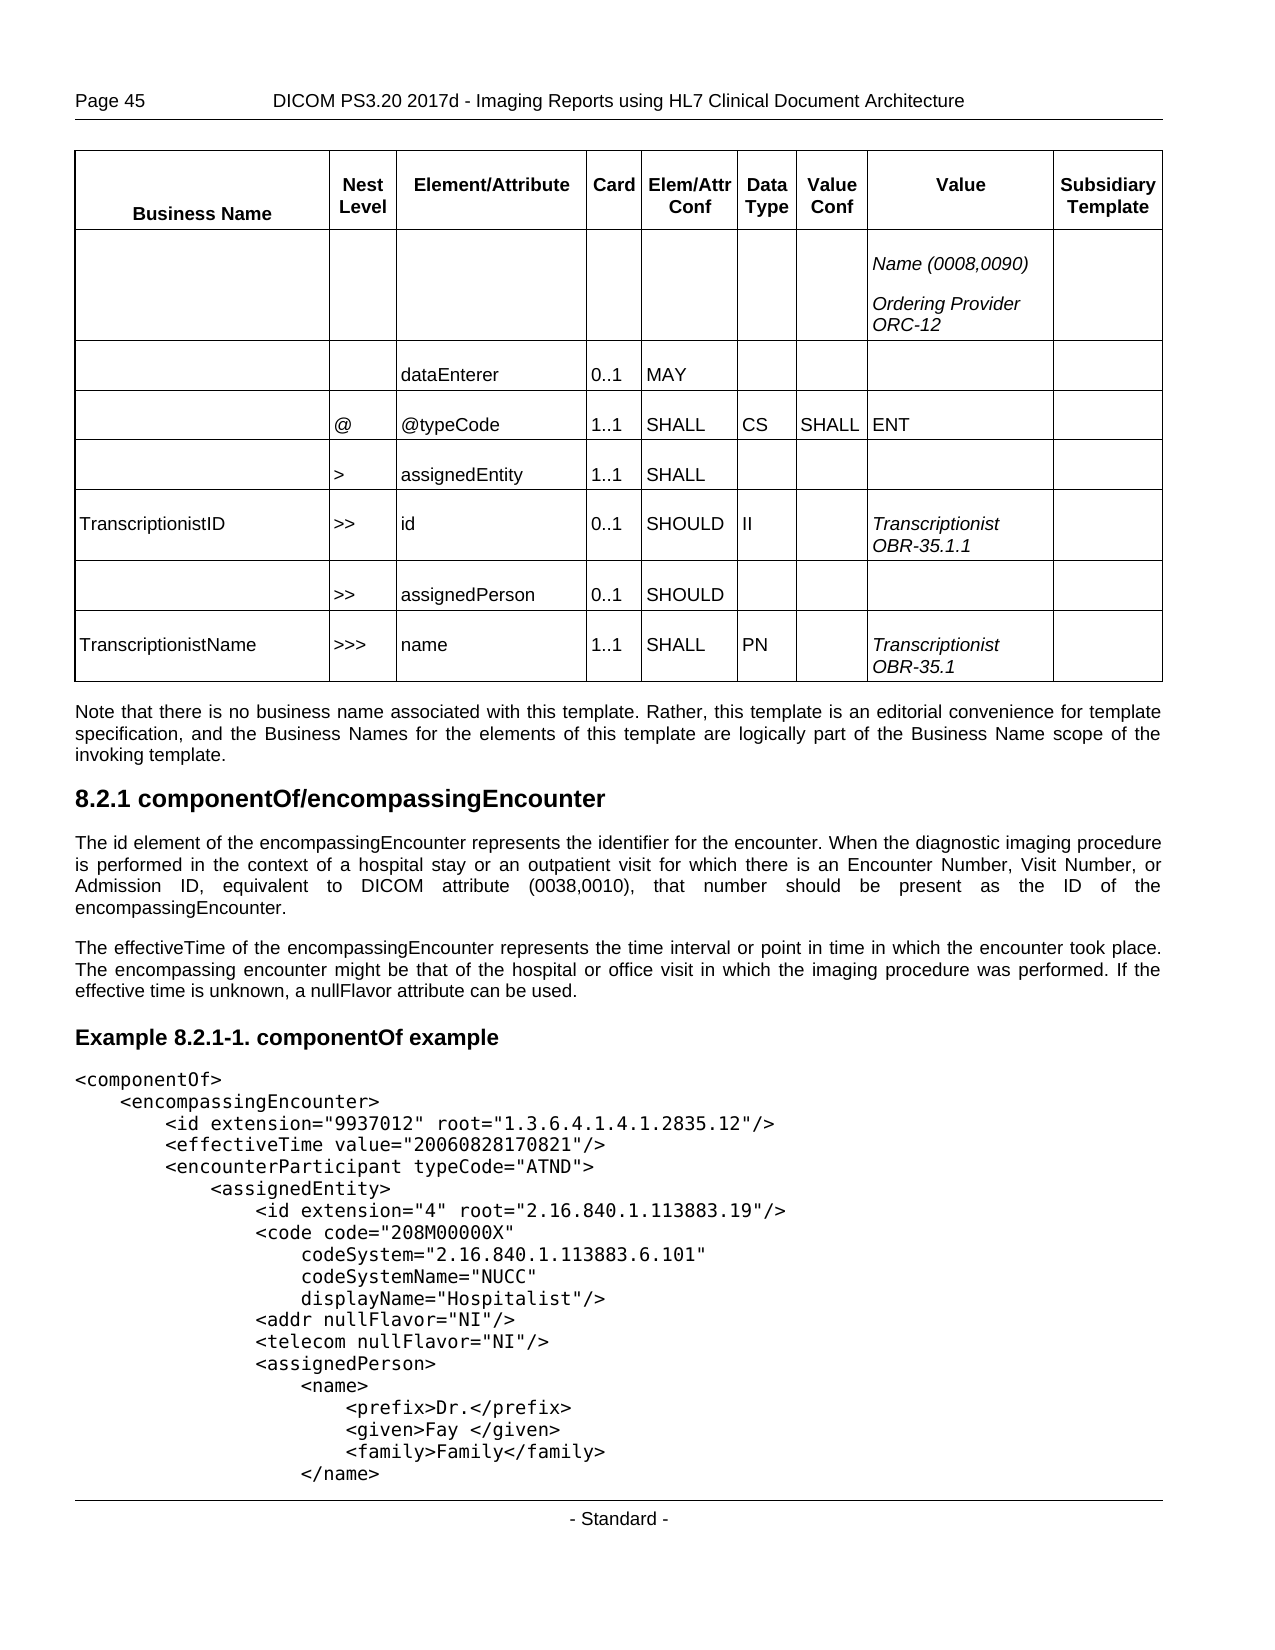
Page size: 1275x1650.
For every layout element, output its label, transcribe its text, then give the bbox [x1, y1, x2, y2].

table_cell [1054, 230, 1162, 340]
table_cell [738, 341, 796, 390]
table_cell [797, 490, 867, 560]
text The id element of the encompassingEncounter represents the identifier for the encounter. When the diagnostic imaging procedure is performed in the context of a hospital stay or an outpatient visit for which there is an Encounter Number, Visit Number, or Admission ID, equivalent to DICOM attribute (0038,0010), that number should be present as the ID of the encompassingEncounter. [75, 832, 1162, 918]
table_cell Transcriptionist OBR-35.1.1 [868, 490, 1053, 560]
table_cell Name (0008,0090) Ordering Provider ORC-12 [868, 230, 1053, 340]
table_cell 1..1 [587, 611, 641, 681]
table_cell [76, 230, 329, 340]
table_cell [76, 391, 329, 439]
table_cell Transcriptionist​Name [76, 611, 329, 681]
table_cell [1054, 440, 1162, 489]
table_cell >>> [330, 611, 396, 681]
table_cell [1054, 490, 1162, 560]
table_cell [738, 561, 796, 610]
table_cell 0..1 [587, 561, 641, 610]
table_cell [868, 561, 1053, 610]
table_cell [642, 230, 737, 340]
text Example 8.2.1-1. componentOf example [75, 1024, 1162, 1050]
table_cell data​Enterer [397, 341, 586, 390]
table_cell SHALL [797, 391, 867, 439]
table_cell [397, 230, 586, 340]
table_cell [1054, 611, 1162, 681]
table_cell name [397, 611, 586, 681]
table_header Business Name [76, 151, 329, 228]
table_cell [797, 561, 867, 610]
table_header Nest Level [330, 151, 396, 228]
table_cell [868, 440, 1053, 489]
text <componentOf> <encompassingEncounter> <id extension="9937012" root="1.3.6.4.1.4.1.2835.12"/> <effectiveTime value="20060828170821"/> <encounterParticipant typeCode="ATND"> <assignedEntity> <id extension="4" root="2.16.840.1.113883.19"/> <code code="208M00000X" codeSystem="2.16.840.1.113883.6.101" codeSystemName="NUCC" displayName="Hospitalist"/> <addr nullFlavor="NI"/> <telecom nullFlavor="NI"/> <assignedPerson> <name> <prefix>Dr.</prefix> <given>Fay </given> <family>Family</family> </name> [75, 1069, 1162, 1484]
table_cell [587, 230, 641, 340]
text Note that there is no business name associated with this template. Rather, this template is an editorial convenience for template specification, and the Business Names for the elements of this template are logically part of the Business Name scope of the invoking template. [75, 701, 1162, 766]
table_cell SHOULD [642, 490, 737, 560]
table_header Data Type [738, 151, 796, 228]
table_cell @typeCode [397, 391, 586, 439]
table_cell PN [738, 611, 796, 681]
table_cell [76, 341, 329, 390]
table_cell SHALL [642, 440, 737, 489]
table_header Element/​Attribute [397, 151, 586, 228]
table_cell [868, 341, 1053, 390]
table_cell [76, 561, 329, 610]
table_cell >> [330, 561, 396, 610]
table_cell II [738, 490, 796, 560]
table_cell id [397, 490, 586, 560]
table_cell [330, 341, 396, 390]
table_cell @ [330, 391, 396, 439]
table_cell 0..1 [587, 341, 641, 390]
table_cell assigned​Person [397, 561, 586, 610]
table_cell [797, 230, 867, 340]
table_cell [797, 611, 867, 681]
table_cell 0..1 [587, 490, 641, 560]
table_cell [1054, 341, 1162, 390]
table_cell ENT [868, 391, 1053, 439]
table_cell 1..1 [587, 440, 641, 489]
table_cell [797, 341, 867, 390]
table_cell [738, 440, 796, 489]
table_cell MAY [642, 341, 737, 390]
table_cell >> [330, 490, 396, 560]
table_cell Transcriptionist​ID [76, 490, 329, 560]
table_header Elem/Attr Conf [642, 151, 737, 228]
table_cell > [330, 440, 396, 489]
text 8.2.1 componentOf/encompassingEncounter [75, 784, 1162, 813]
table_cell SHOULD [642, 561, 737, 610]
table_cell [1054, 391, 1162, 439]
table_header Value Conf [797, 151, 867, 228]
table_cell SHALL [642, 391, 737, 439]
table_cell [1054, 561, 1162, 610]
table_cell CS [738, 391, 796, 439]
table_cell [738, 230, 796, 340]
table_cell 1..1 [587, 391, 641, 439]
table_cell assigned​Entity [397, 440, 586, 489]
table_header Value [868, 151, 1053, 228]
table_cell Transcriptionist OBR-35.1 [868, 611, 1053, 681]
table_cell [797, 440, 867, 489]
table_cell [330, 230, 396, 340]
table_header Card [587, 151, 641, 228]
text The effectiveTime of the encompassingEncounter represents the time interval or point in time in which the encounter took place. The encompassing encounter might be that of the hospital or office visit in which the imaging procedure was performed. If the effective time is unknown, a nullFlavor attribute can be used. [75, 937, 1162, 1002]
table_cell SHALL [642, 611, 737, 681]
table_header Subsidiary Template [1054, 151, 1162, 228]
table_cell [76, 440, 329, 489]
